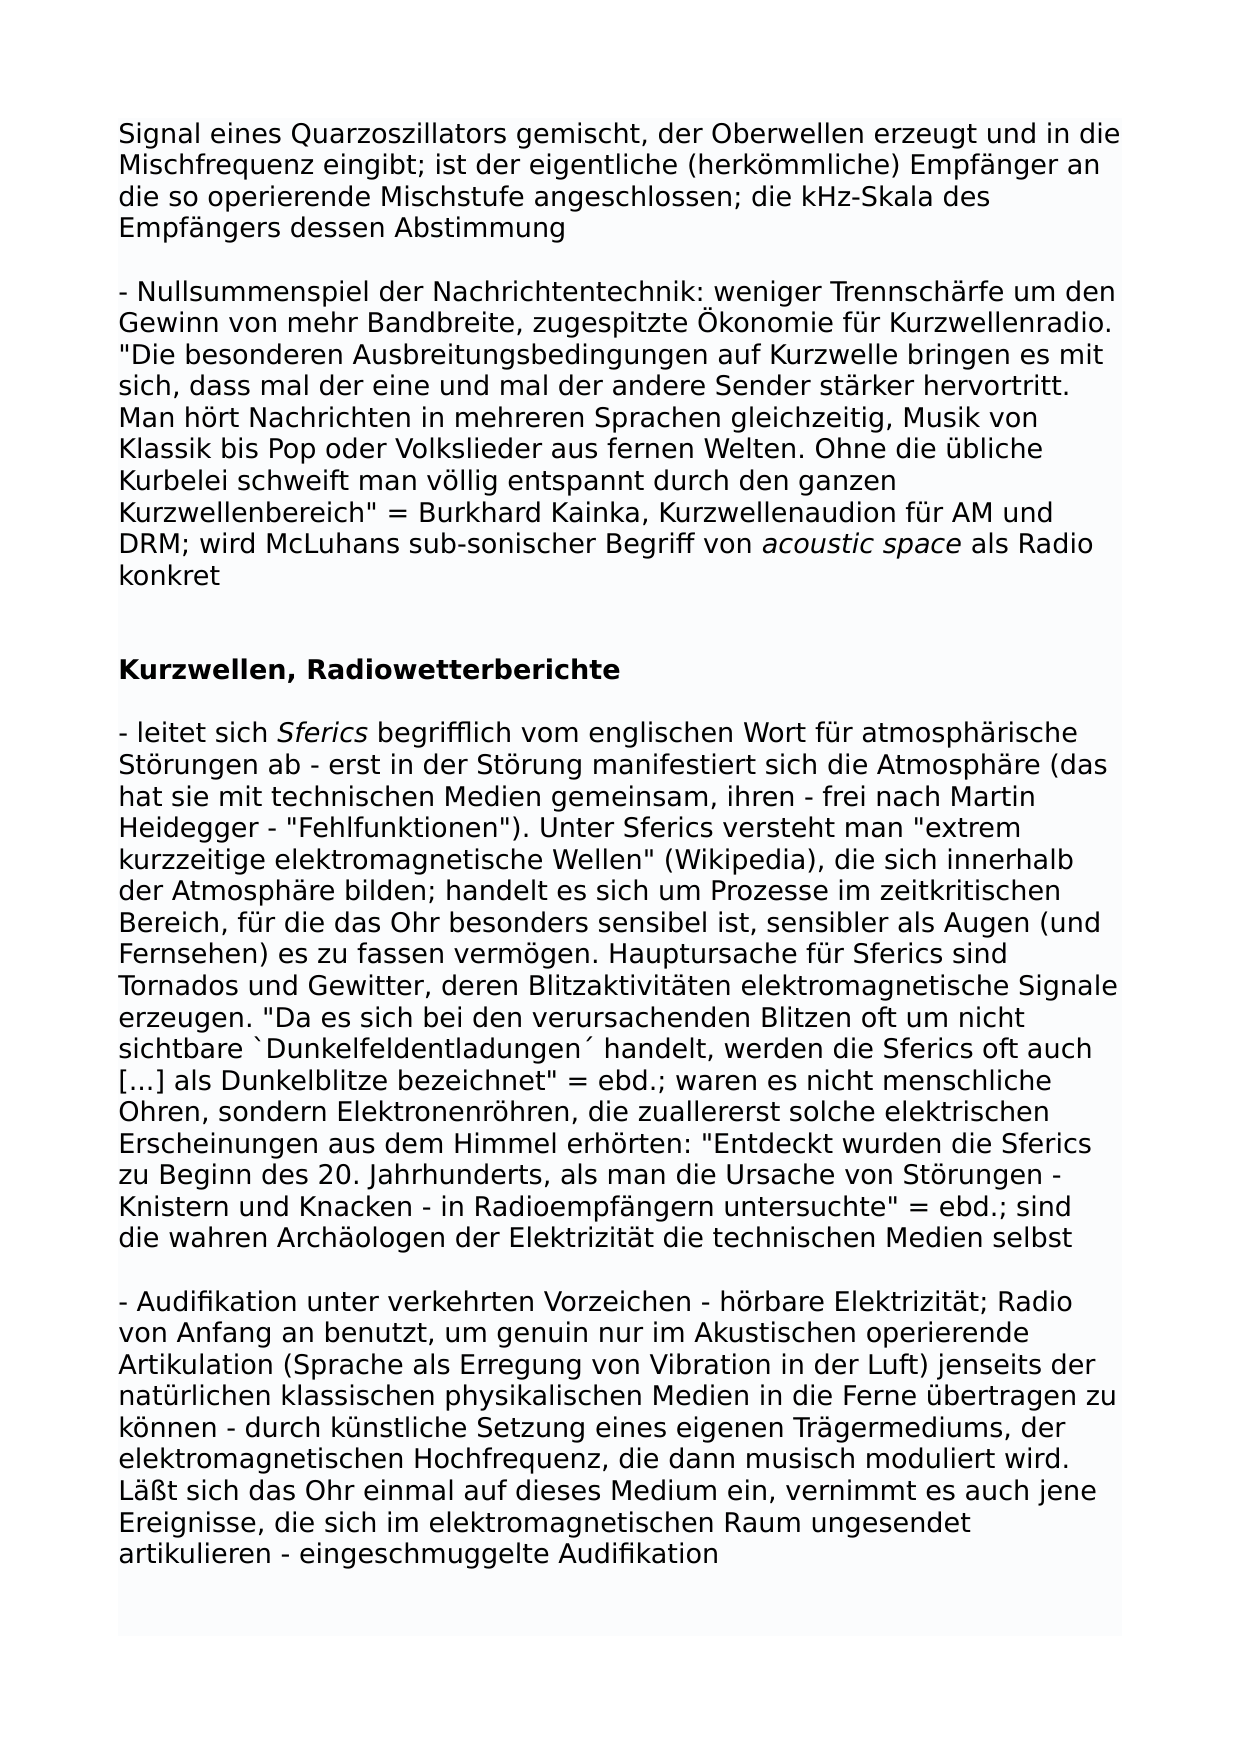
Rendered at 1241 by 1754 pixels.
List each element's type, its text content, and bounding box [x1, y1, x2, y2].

text - leitet sich Sferics begrifflich vom englischen Wort für atmosphärische Störungen ab - erst in der Störung manifestiert sich die Atmosphäre (das hat sie mit technischen Medien gemeinsam, ihren - frei nach Martin Heidegger - "Fehlfunktionen"). Unter Sferics versteht man "extrem kurzzeitige elektromagnetische Wellen" (Wikipedia), die sich innerhalb der Atmosphäre bilden; handelt es sich um Prozesse im zeitkritischen Bereich, für die das Ohr besonders sensibel ist, sensibler als Augen (und Fernsehen) es zu fassen vermögen. Hauptursache für Sferics sind Tornados und Gewitter, deren Blitzaktivitäten elektromagnetische Signale erzeugen. "Da es sich bei den verursachenden Blitzen oft um nicht sichtbare `Dunkelfeldentladungen´ handelt, werden die Sferics oft auch [...] als Dunkelblitze bezeichnet" = ebd.; waren es nicht menschliche Ohren, sondern Elektronenröhren, die zuallererst solche elektrischen Erscheinungen aus dem Himmel erhörten: "Entdeckt wurden die Sferics zu Beginn des 20. Jahrhunderts, als man die Ursache von Störungen - Knistern und Knacken - in Radioempfängern untersuchte" = ebd.; sind die wahren Archäologen der Elektrizität die technischen Medien selbst [118, 718, 1122, 1254]
text Kurzwellen, Radiowetterberichte [118, 655, 1122, 686]
text Signal eines Quarzoszillators gemischt, der Oberwellen erzeugt und in die Mischfrequenz eingibt; ist der eigentliche (herkömmliche) Empfänger an die so operierende Mischstufe angeschlossen; die kHz-Skala des Empfängers dessen Abstimmung [118, 118, 1122, 244]
text - Nullsummenspiel der Nachrichtentechnik: weniger Trennschärfe um den Gewinn von mehr Bandbreite, zugespitzte Ökonomie für Kurzwellenradio. "Die besonderen Ausbreitungsbedingungen auf Kurzwelle bringen es mit sich, dass mal der eine und mal der andere Sender stärker hervortritt. Man hört Nachrichten in mehreren Sprachen gleichzeitig, Musik von Klassik bis Pop oder Volkslieder aus fernen Welten. Ohne die übliche Kurbelei schweift man völlig entspannt durch den ganzen Kurzwellenbereich" = Burkhard Kainka, Kurzwellenaudion für AM und DRM; wird McLuhans sub-sonischer Begriff von acoustic space als Radio konkret [118, 276, 1122, 592]
text - Audifikation unter verkehrten Vorzeichen - hörbare Elektrizität; Radio von Anfang an benutzt, um genuin nur im Akustischen operierende Artikulation (Sprache als Erregung von Vibration in der Luft) jenseits der natürlichen klassischen physikalischen Medien in die Ferne übertragen zu können - durch künstliche Setzung eines eigenen Trägermediums, der elektromagnetischen Hochfrequenz, die dann musisch moduliert wird. Läßt sich das Ohr einmal auf dieses Medium ein, vernimmt es auch jene Ereignisse, die sich im elektromagnetischen Raum ungesendet artikulieren - eingeschmuggelte Audifikation [118, 1286, 1122, 1570]
